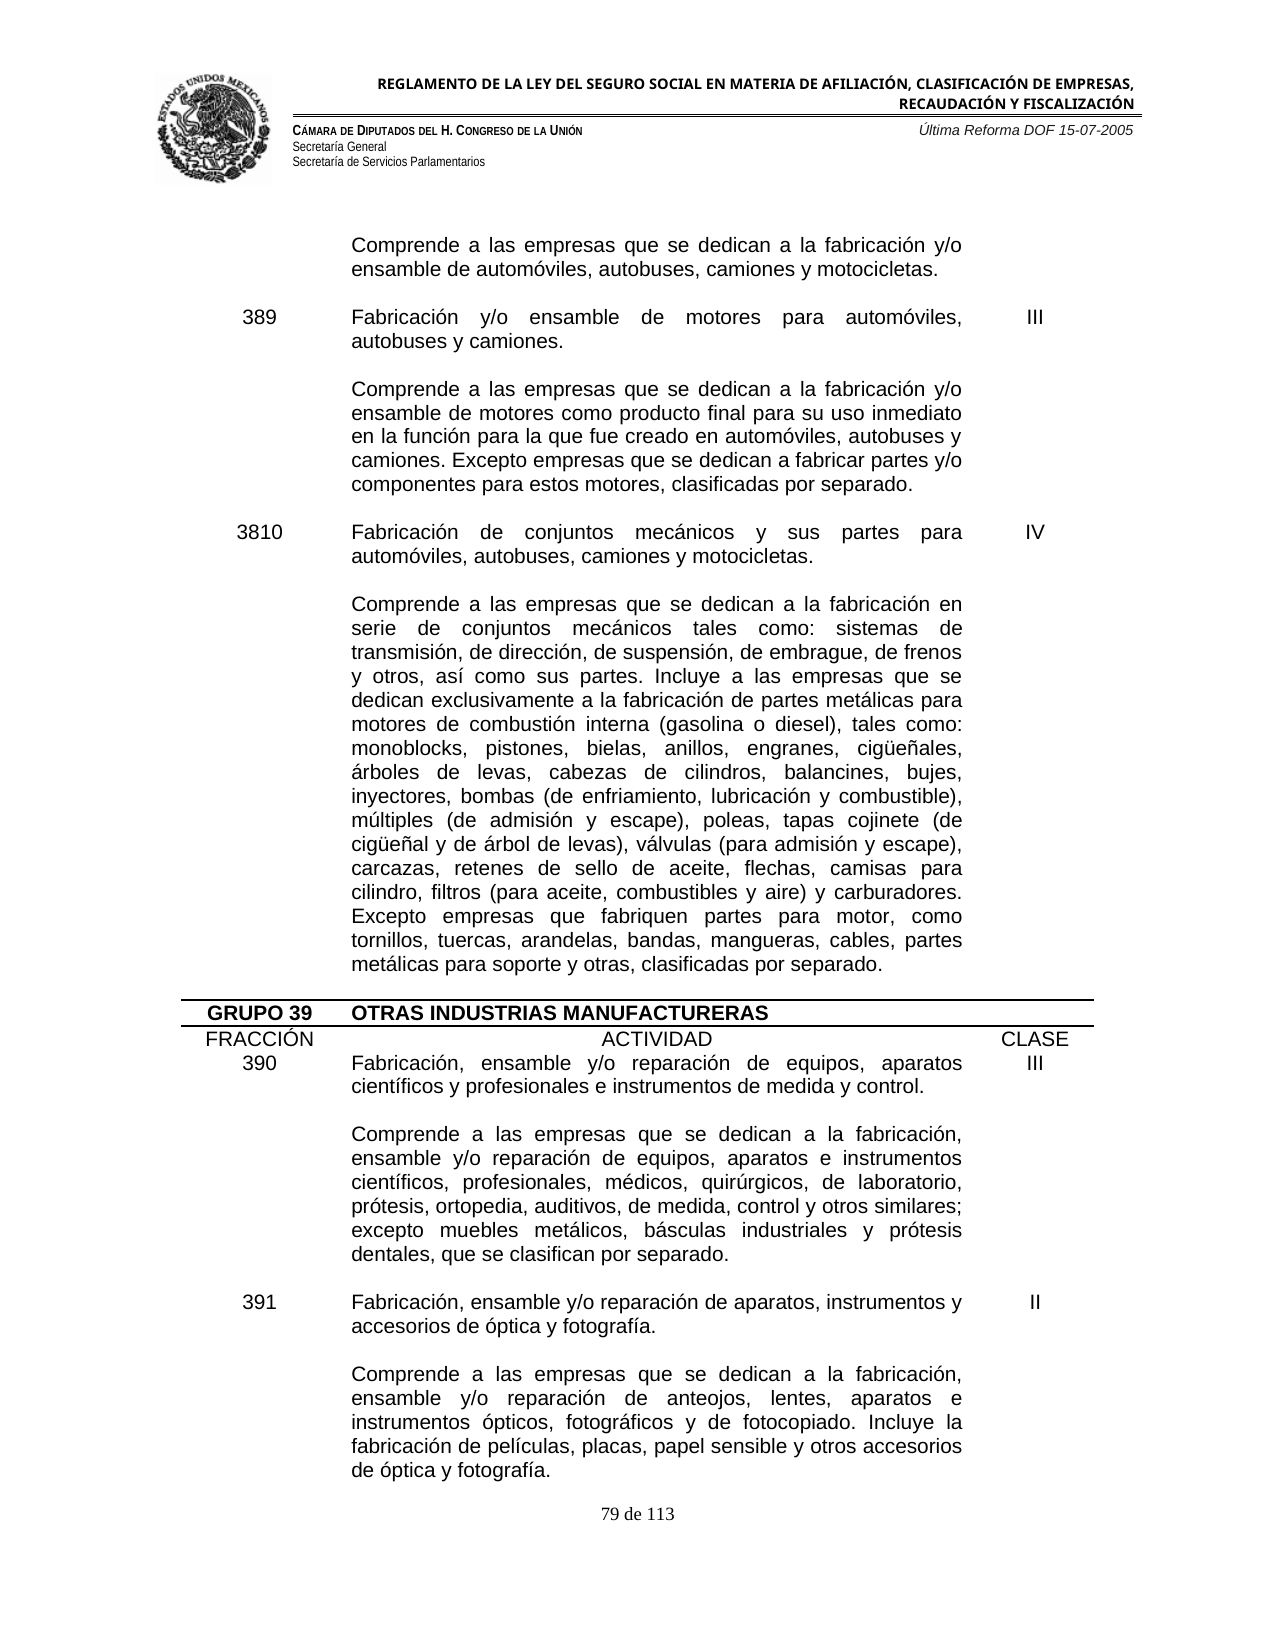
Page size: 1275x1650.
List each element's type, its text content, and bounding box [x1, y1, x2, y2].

table_cell FRACCIÓN [181, 1027, 338, 1050]
table_cell 390 [181, 1050, 338, 1290]
table_cell III [976, 1050, 1094, 1290]
table_cell 389 [181, 305, 338, 520]
table_cell Comprende a las empresas que se dedican a la fabricación en serie de conjuntos mecánicos tales como: sistemas de transmisión, de dirección, de suspensión, de embrague, de frenos y otros, así como sus partes. Incluye a las empresas que se dedican exclusivamente a la fabricación de partes metálicas para motores de combustión interna (gasolina o diesel), tales como: monoblocks, pistones, bielas, anillos, engranes, cigüeñales, árboles de levas, cabezas de cilindros, balancines, bujes, inyectores, bombas (de enfriamiento, lubricación y combustible), múltiples (de admisión y escape), poleas, tapas cojinete (de cigüeñal y de árbol de levas), válvulas (para admisión y escape), carcazas, retenes de sello de aceite, flechas, camisas para cilindro, filtros (para aceite, combustibles y aire) y carburadores. Excepto empresas que fabriquen partes para motor, como tornillos, tuercas, arandelas, bandas, mangueras, cables, partes metálicas para soporte y otras, clasificadas por separado. [338, 592, 976, 999]
table_cell Fabricación y/o ensamble de motores para automóviles, autobuses y camiones. Comprende a las empresas que se dedican a la fabricación y/o ensamble de motores como producto final para su uso inmediato en la función para la que fue creado en automóviles, autobuses y camiones. Excepto empresas que se dedican a fabricar partes y/o componentes para estos motores, clasificadas por separado. [338, 305, 976, 520]
table_cell [976, 1001, 1094, 1025]
table_cell II [976, 1290, 1094, 1482]
table_cell 391 [181, 1290, 338, 1482]
table_cell [976, 233, 1094, 304]
table_cell OTRAS INDUSTRIAS MANUFACTURERAS [338, 1001, 976, 1025]
table_cell [181, 592, 338, 999]
table_cell [181, 233, 338, 304]
table_cell Fabricación, ensamble y/o reparación de aparatos, instrumentos y accesorios de óptica y fotografía. Comprende a las empresas que se dedican a la fabricación, ensamble y/o reparación de anteojos, lentes, aparatos e instrumentos ópticos, fotográficos y de fotocopiado. Incluye la fabricación de películas, placas, papel sensible y otros accesorios de óptica y fotografía. [338, 1290, 976, 1482]
table_cell III [976, 305, 1094, 520]
table_cell GRUPO 39 [181, 1001, 338, 1025]
table_cell CLASE [976, 1027, 1094, 1050]
table_cell Comprende a las empresas que se dedican a la fabricación y/o ensamble de automóviles, autobuses, camiones y motocicletas. [338, 233, 976, 304]
table_cell Fabricación de conjuntos mecánicos y sus partes para automóviles, autobuses, camiones y motocicletas. [338, 520, 976, 592]
table_cell ACTIVIDAD [338, 1027, 976, 1050]
table_cell 3810 [181, 520, 338, 592]
table_cell [976, 592, 1094, 999]
table_cell Fabricación, ensamble y/o reparación de equipos, aparatos científicos y profesionales e instrumentos de medida y control. Comprende a las empresas que se dedican a la fabricación, ensamble y/o reparación de equipos, aparatos e instrumentos científicos, profesionales, médicos, quirúrgicos, de laboratorio, prótesis, ortopedia, auditivos, de medida, control y otros similares; excepto muebles metálicos, básculas industriales y prótesis dentales, que se clasifican por separado. [338, 1050, 976, 1290]
table_cell IV [976, 520, 1094, 592]
